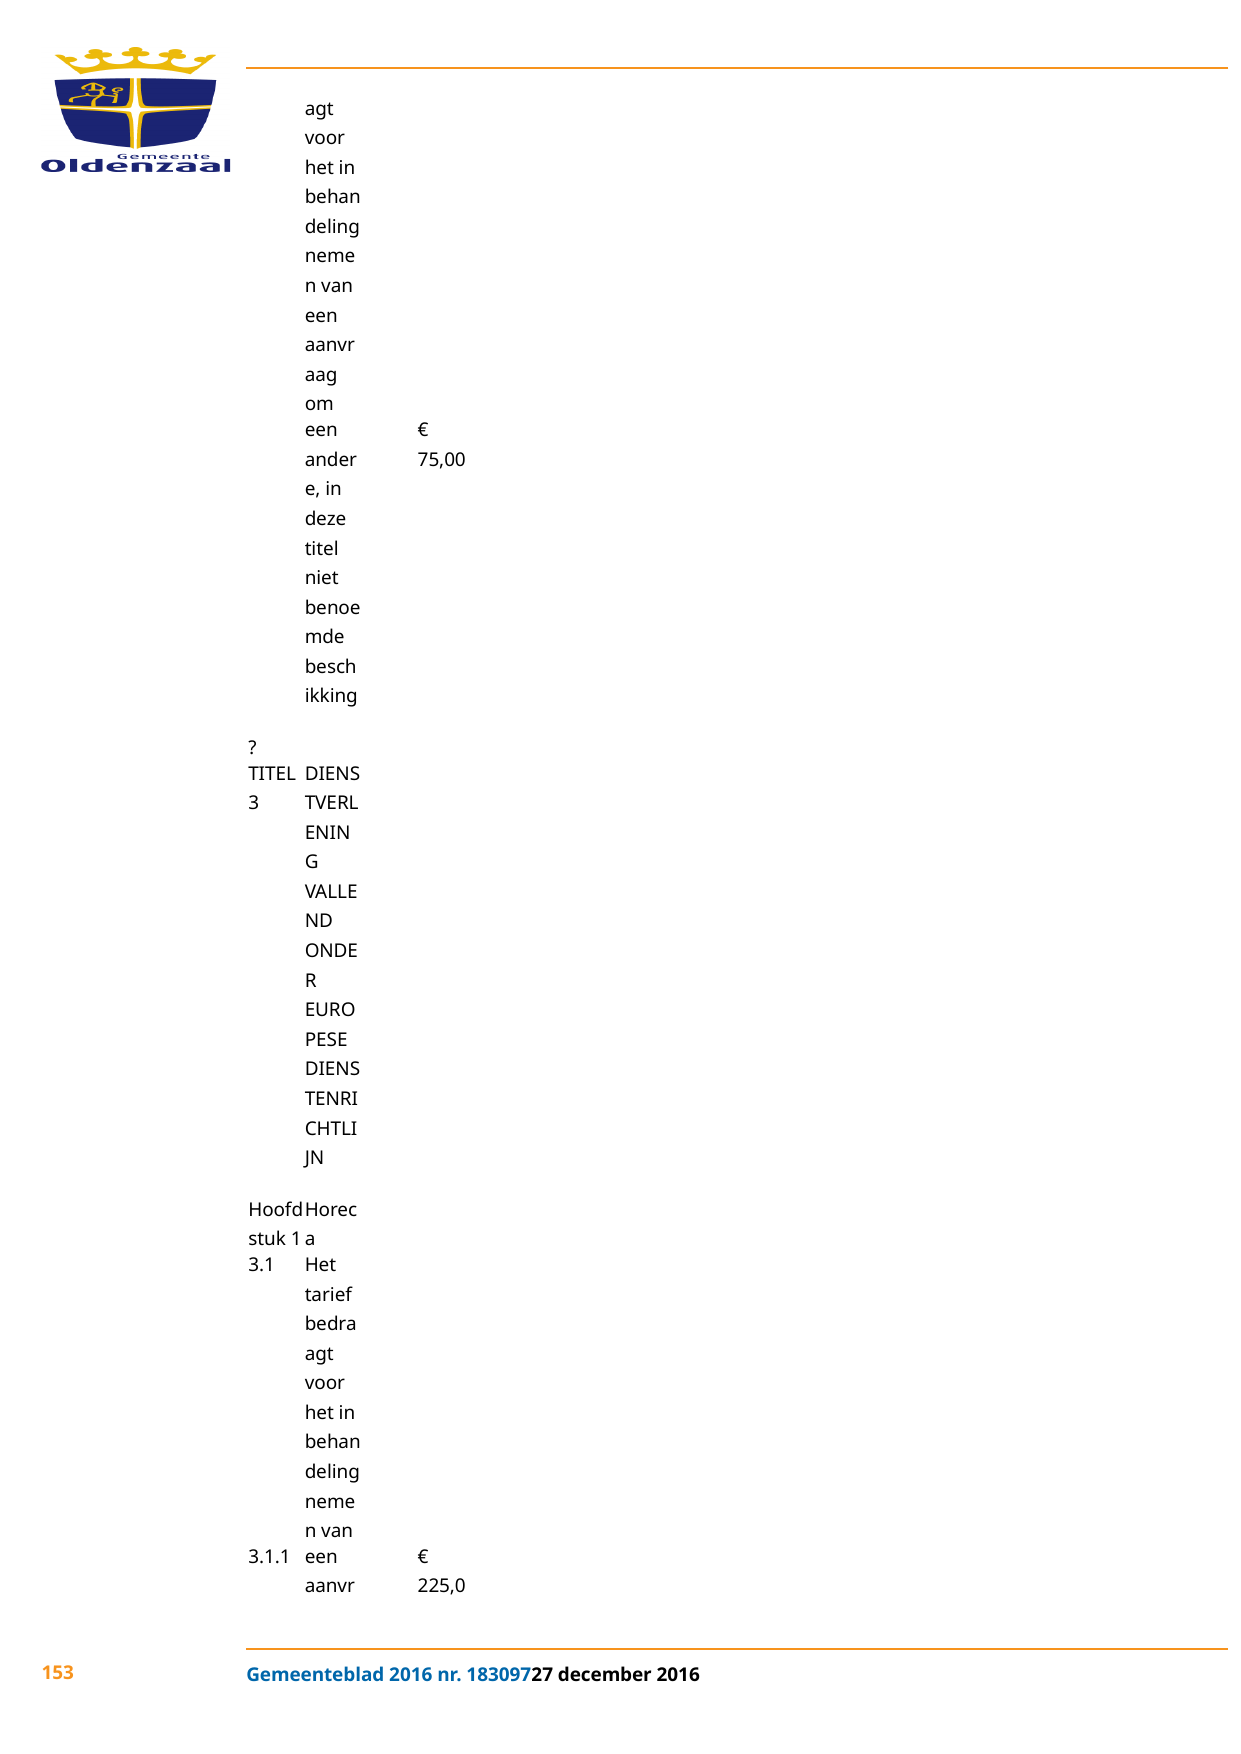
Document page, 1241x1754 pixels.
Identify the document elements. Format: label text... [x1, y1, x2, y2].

table_cell [305, 1170, 361, 1196]
table_cell [361, 708, 417, 734]
table_cell [418, 1170, 474, 1196]
table_cell [361, 760, 417, 1170]
table_cell [248, 95, 304, 416]
table_cell [361, 734, 417, 760]
table_cell DIENSTVERLENING VALLEND ONDER EUROPESE DIENSTENRICHTLIJN [305, 760, 361, 1170]
table_cell [361, 1170, 417, 1196]
table_cell een andere, in deze titel niet benoemde beschikking [305, 416, 361, 708]
table_cell € 75,00 [418, 416, 474, 708]
table_cell [361, 1251, 417, 1543]
table_cell [361, 1543, 417, 1598]
table_cell 3.1 [248, 1251, 304, 1543]
table_cell [418, 95, 474, 416]
table_cell [248, 1170, 304, 1196]
table_cell [361, 1196, 417, 1251]
table_cell [418, 708, 474, 734]
table_cell [361, 95, 417, 416]
table_cell [248, 416, 304, 708]
table_cell 3.1.1 [248, 1543, 304, 1598]
table_cell TITEL 3 [248, 760, 304, 1170]
table_cell ? [248, 734, 304, 760]
picture [41, 47, 231, 172]
table_cell Het tarief bedraagt voor het in behandeling nemen van [305, 1251, 361, 1543]
table_cell agt voor het in behandeling nemen van een aanvraag om [305, 95, 361, 416]
table_cell [305, 734, 361, 760]
table_cell [418, 734, 474, 760]
table_cell Horeca [305, 1196, 361, 1251]
table_cell [361, 416, 417, 708]
table_cell een aanvr [305, 1543, 361, 1598]
table_cell [418, 1251, 474, 1543]
table_cell Hoofdstuk 1 [248, 1196, 304, 1251]
table_cell [418, 1196, 474, 1251]
table_cell [305, 708, 361, 734]
table_cell € 225,0 [418, 1543, 474, 1598]
table_cell [418, 760, 474, 1170]
table_cell [248, 708, 304, 734]
